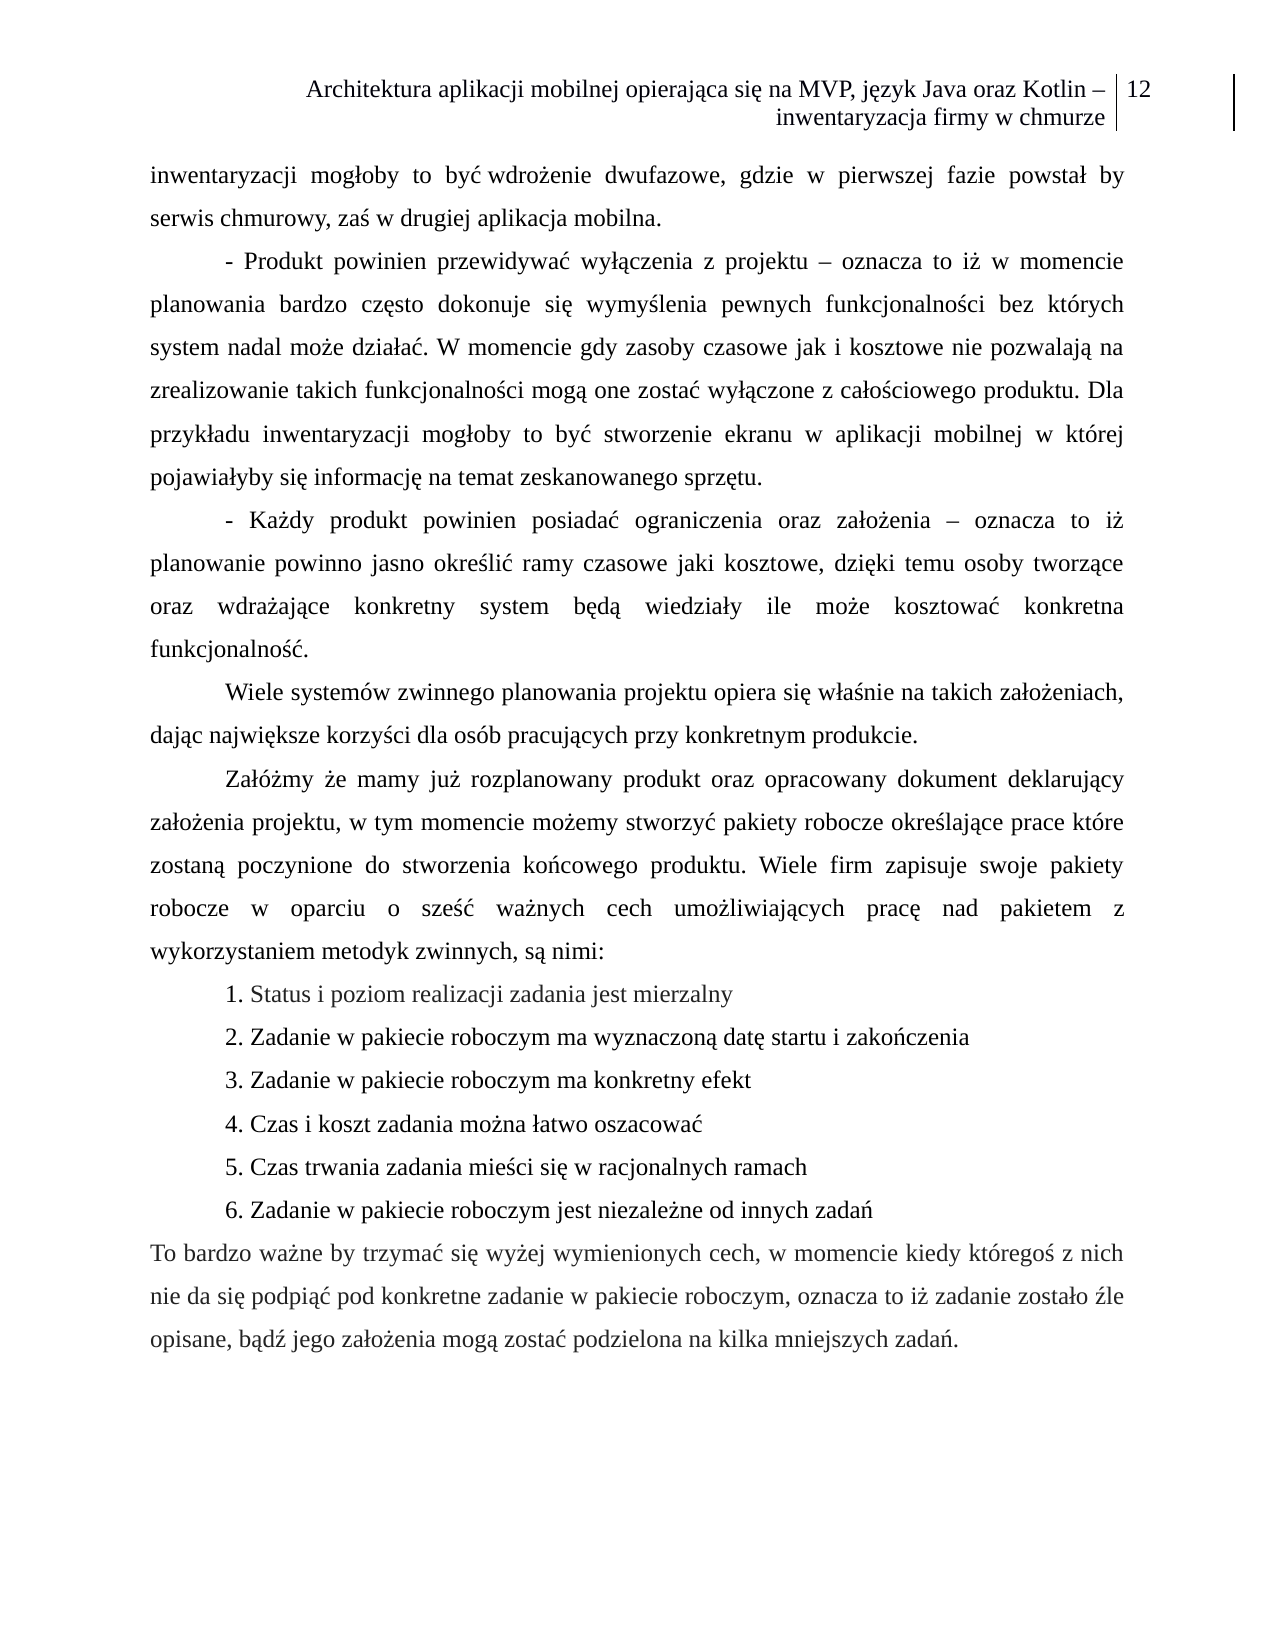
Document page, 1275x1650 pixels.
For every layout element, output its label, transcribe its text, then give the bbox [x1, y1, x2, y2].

text 4. Czas i koszt zadania można łatwo oszacować [150, 1109, 1125, 1137]
text 3. Zadanie w pakiecie roboczym ma konkretny efekt [150, 1066, 1125, 1094]
text 2. Zadanie w pakiecie roboczym ma wyznaczoną datę startu i zakończenia [150, 1022, 1125, 1051]
text - Każdy produkt powinien posiadać ograniczenia oraz założenia – oznacza to iż planowanie powinno jasno określić ramy czasowe jaki kosztowe, dzięki temu osoby tworzące oraz wdrażające konkretny system będą wiedziały ile może kosztować konkretna funkcjonalność. [150, 505, 1125, 663]
text 5. Czas trwania zadania mieści się w racjonalnych ramach [150, 1152, 1125, 1181]
text To bardzo ważne by trzymać się wyżej wymienionych cech, w momencie kiedy któregoś z nich nie da się podpiąć pod konkretne zadanie w pakiecie roboczym, oznacza to iż zadanie zostało źle opisane, bądź jego założenia mogą zostać podzielona na kilka mniejszych zadań. [150, 1238, 1125, 1353]
text - Produkt powinien przewidywać wyłączenia z projektu – oznacza to iż w momencie planowania bardzo często dokonuje się wymyślenia pewnych funkcjonalności bez których system nadal może działać. W momencie gdy zasoby czasowe jak i kosztowe nie pozwalają na zrealizowanie takich funkcjonalności mogą one zostać wyłączone z całościowego produktu. Dla przykładu inwentaryzacji mogłoby to być stworzenie ekranu w aplikacji mobilnej w której pojawiałyby się informację na temat zeskanowanego sprzętu. [150, 246, 1125, 491]
text Załóżmy że mamy już rozplanowany produkt oraz opracowany dokument deklarujący założenia projektu, w tym momencie możemy stworzyć pakiety robocze określające prace które zostaną poczynione do stworzenia końcowego produktu. Wiele firm zapisuje swoje pakiety robocze w oparciu o sześć ważnych cech umożliwiających pracę nad pakietem z wykorzystaniem metodyk zwinnych, są nimi: [150, 764, 1125, 965]
text inwentaryzacji mogłoby to być wdrożenie dwufazowe, gdzie w pierwszej fazie powstał by serwis chmurowy, zaś w drugiej aplikacja mobilna. [150, 160, 1125, 232]
text Wiele systemów zwinnego planowania projektu opiera się właśnie na takich założeniach, dając największe korzyści dla osób pracujących przy konkretnym produkcie. [150, 677, 1125, 749]
text 6. Zadanie w pakiecie roboczym jest niezależne od innych zadań [150, 1195, 1125, 1224]
text 1. Status i poziom realizacji zadania jest mierzalny [150, 979, 1125, 1008]
